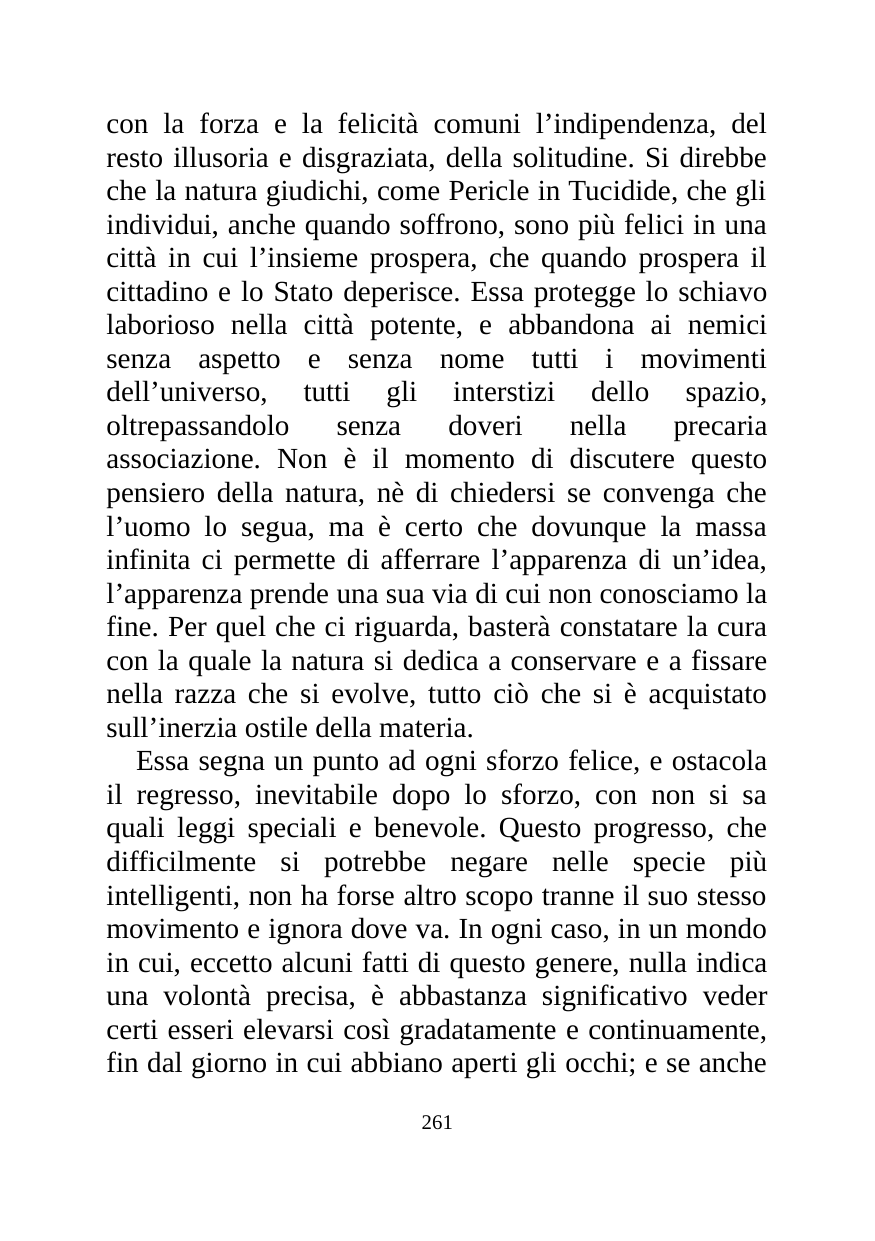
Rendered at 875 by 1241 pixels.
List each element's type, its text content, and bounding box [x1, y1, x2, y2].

text Essa segna un punto ad ogni sforzo felice, e ostacola il regresso, inevitabile dopo lo sforzo, con non si sa quali leggi speciali e benevole. Questo progresso, che difficilmente si potrebbe negare nelle specie più intelligenti, non ha forse altro scopo tranne il suo stesso movimento e ignora dove va. In ogni caso, in un mondo in cui, eccetto alcuni fatti di questo genere, nulla indica una volontà precisa, è abbastanza significativo veder certi esseri elevarsi così gradatamente e continuamente, fin dal giorno in cui abbiano aperti gli occhi; e se anche [106, 743, 768, 1079]
text con la forza e la felicità comuni l’indipendenza, del resto illusoria e disgraziata, della solitudine. Si direbbe che la natura giudichi, come Pericle in Tucidide, che gli individui, anche quando soffrono, sono più felici in una città in cui l’insieme prospera, che quando prospera il cittadino e lo Stato deperisce. Essa protegge lo schiavo laborioso nella città potente, e abbandona ai nemici senza aspetto e senza nome tutti i movimenti dell’universo, tutti gli interstizi dello spazio, oltrepassandolo senza doveri nella precaria associazione. Non è il momento di discutere questo pensiero della natura, nè di chiedersi se convenga che l’uomo lo segua, ma è certo che dovunque la massa infinita ci permette di afferrare l’apparenza di un’idea, l’apparenza prende una sua via di cui non conosciamo la fine. Per quel che ci riguarda, basterà constatare la cura con la quale la natura si dedica a conservare e a fissare nella razza che si evolve, tutto ciò che si è acquistato sull’inerzia ostile della materia. [106, 106, 768, 743]
